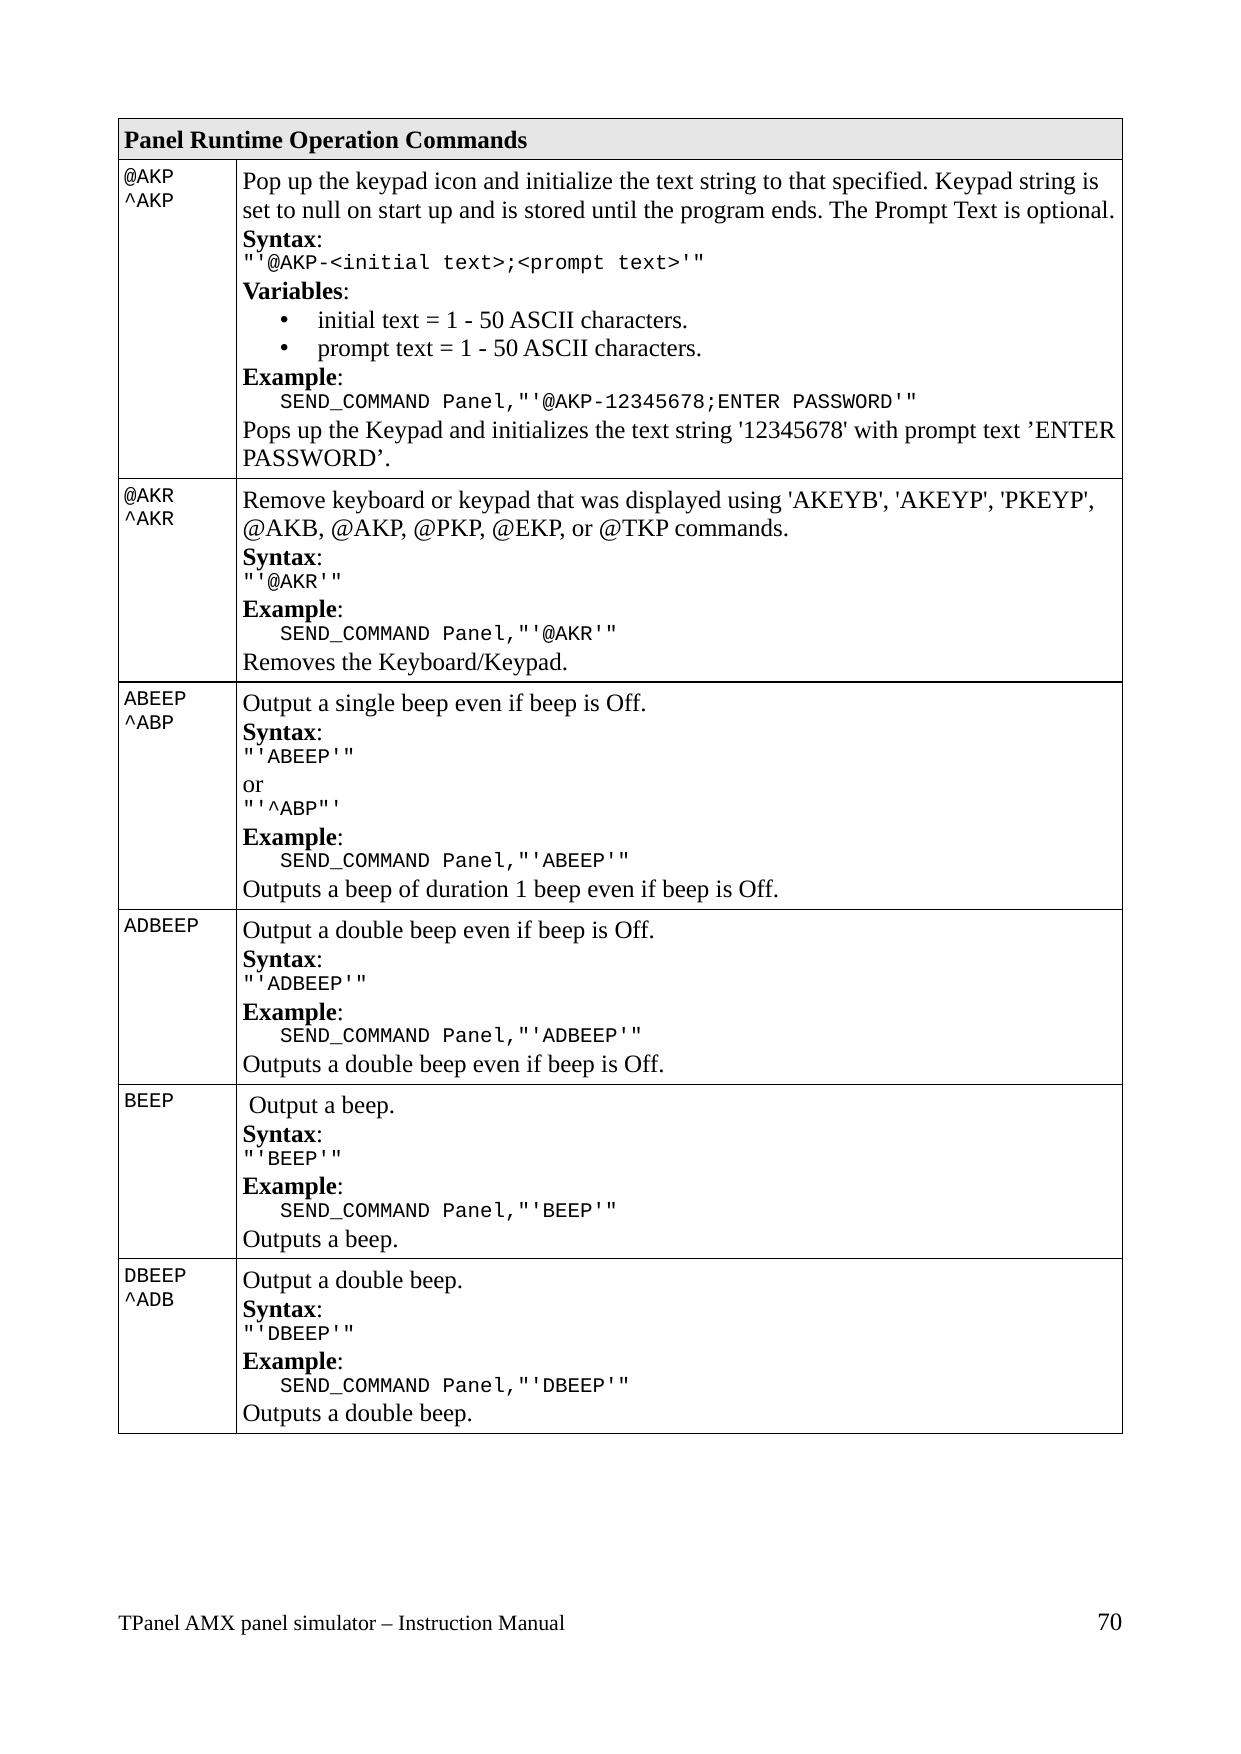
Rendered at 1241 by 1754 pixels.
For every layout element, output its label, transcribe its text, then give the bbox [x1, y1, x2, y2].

table_cell ABEEP ^ABP [119, 683, 236, 909]
table_cell @AKR ^AKR [119, 479, 236, 681]
table_cell Pop up the keypad icon and initialize the text string to that specified. Keypad string is set to null on start up and is stored until the program ends. The Prompt Text is optional. Syntax: "'@AKP-<initial text>;<prompt text>'" Variables: initial text = 1 - 50 ASCII characters. prompt text = 1 - 50 ASCII characters. Example: SEND_COMMAND Panel,"'@AKP-12345678;ENTER PASSWORD'" Pops up the Keypad and initializes the text string '12345678' with prompt text ’ENTER PASSWORD’. [237, 160, 1122, 478]
table_cell Output a double beep even if beep is Off. Syntax: "'ADBEEP'" Example: SEND_COMMAND Panel,"'ADBEEP'" Outputs a double beep even if beep is Off. [237, 910, 1122, 1083]
table_cell @AKP ^AKP [119, 160, 236, 478]
table_cell ADBEEP [119, 910, 236, 1083]
table_cell Output a beep. Syntax: "'BEEP'" Example: SEND_COMMAND Panel,"'BEEP'" Outputs a beep. [237, 1085, 1122, 1258]
table_cell BEEP [119, 1085, 236, 1258]
table_cell DBEEP ^ADB [119, 1259, 236, 1433]
table_cell Output a double beep. Syntax: "'DBEEP'" Example: SEND_COMMAND Panel,"'DBEEP'" Outputs a double beep. [237, 1259, 1122, 1433]
table_cell Remove keyboard or keypad that was displayed using 'AKEYB', 'AKEYP', 'PKEYP', @AKB, @AKP, @PKP, @EKP, or @TKP commands. Syntax: "'@AKR'" Example: SEND_COMMAND Panel,"'@AKR'" Removes the Keyboard/Keypad. [237, 479, 1122, 681]
table_header Panel Runtime Operation Commands [119, 119, 1122, 159]
table_cell Output a single beep even if beep is Off. Syntax: "'ABEEP'" or "'^ABP"' Example: SEND_COMMAND Panel,"'ABEEP'" Outputs a beep of duration 1 beep even if beep is Off. [237, 683, 1122, 909]
